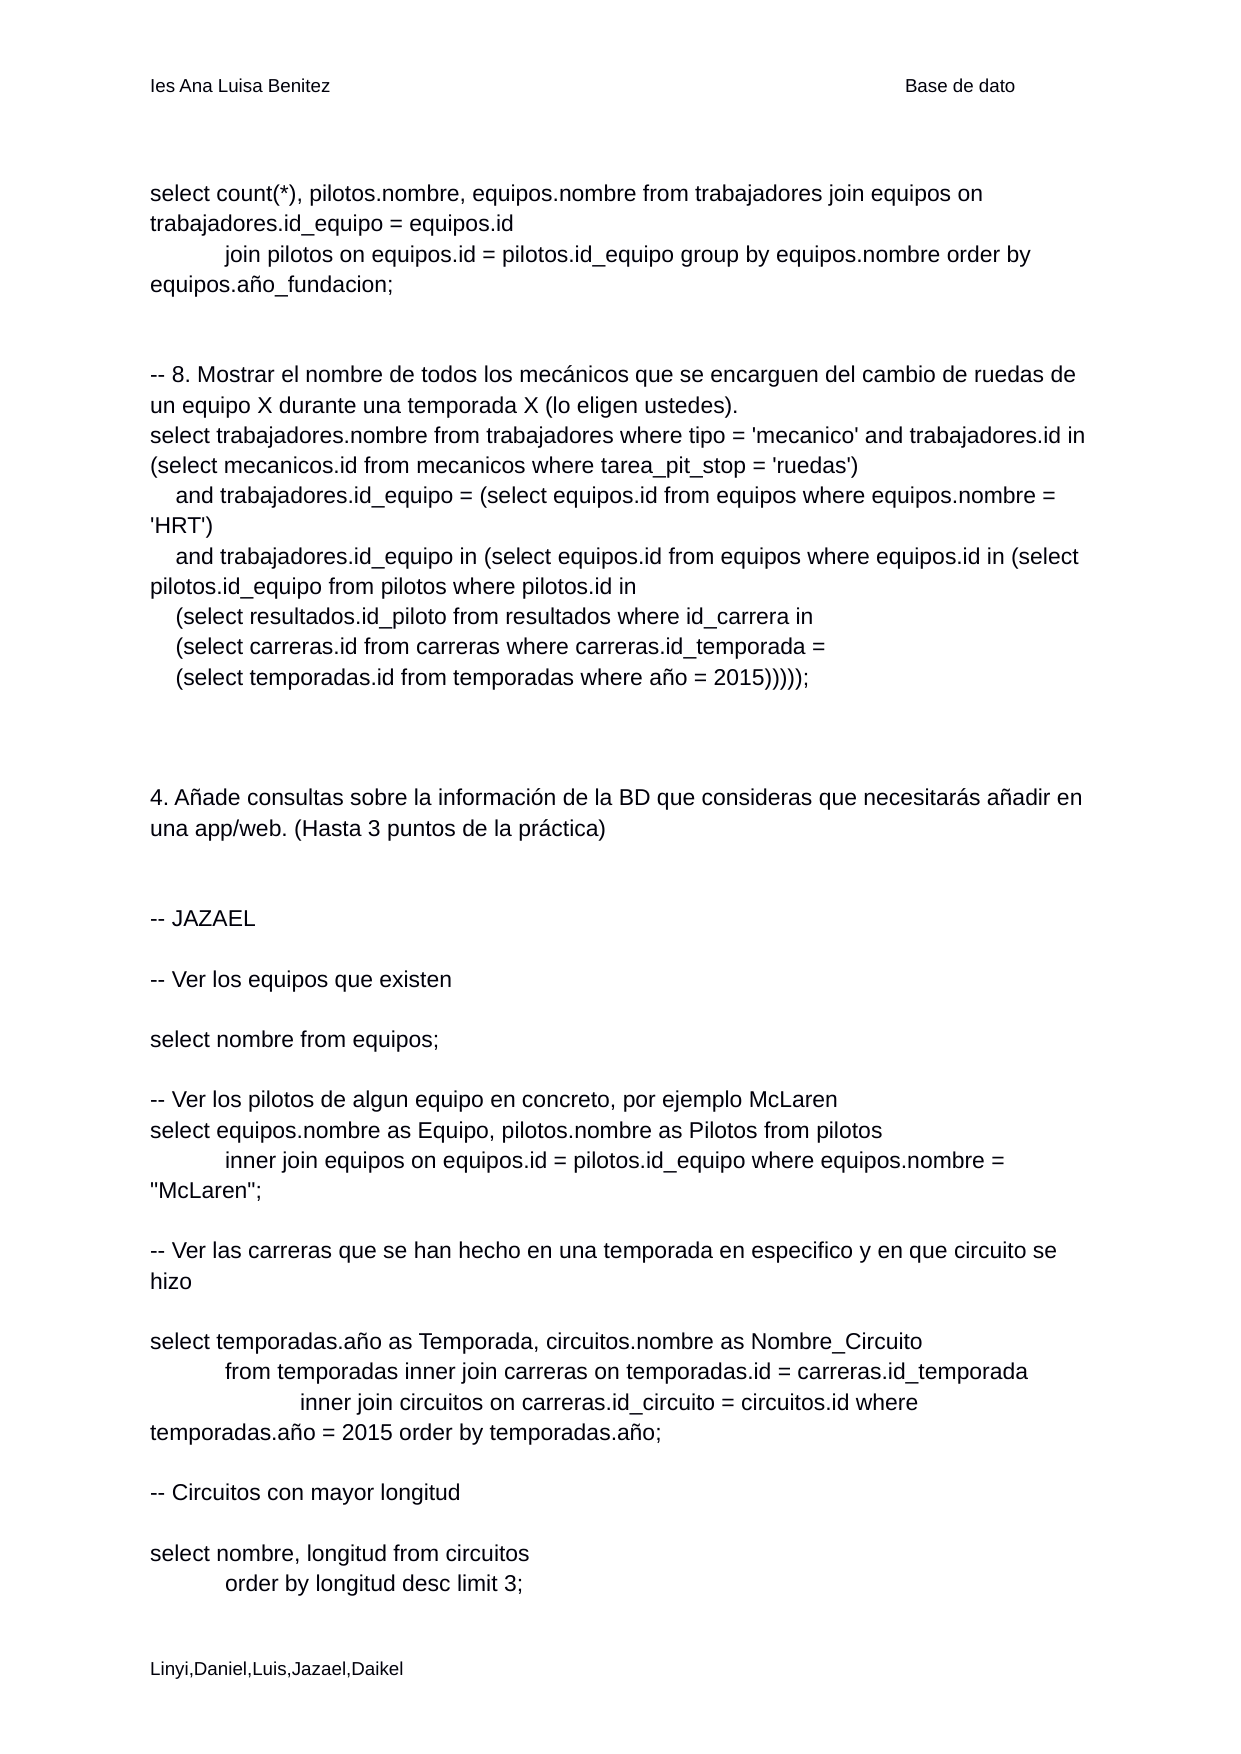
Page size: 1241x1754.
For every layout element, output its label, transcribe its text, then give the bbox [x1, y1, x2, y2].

text select equipos.nombre as Equipo, pilotos.nombre as Pilotos from pilotos [150, 1117, 1090, 1143]
text -- Ver los pilotos de algun equipo en concreto, por ejemplo McLaren [150, 1086, 1090, 1113]
text select trabajadores.nombre from trabajadores where tipo = 'mecanico' and trabajadores.id in [150, 422, 1090, 448]
text select count(*), pilotos.nombre, equipos.nombre from trabajadores join equipos on trabajadores.id_equipo = equipos.id [150, 180, 1090, 237]
text (select mecanicos.id from mecanicos where tarea_pit_stop = 'ruedas') [150, 452, 1090, 478]
text inner join equipos on equipos.id = pilotos.id_equipo where equipos.nombre = "McLaren"; [150, 1147, 1090, 1203]
text join pilotos on equipos.id = pilotos.id_equipo group by equipos.nombre order by equipos.año_fundacion; [150, 241, 1090, 297]
text -- Circuitos con mayor longitud [150, 1479, 1090, 1506]
text -- Ver los equipos que existen [150, 966, 1090, 992]
text select temporadas.año as Temporada, circuitos.nombre as Nombre_Circuito [150, 1328, 1090, 1354]
text order by longitud desc limit 3; [150, 1570, 1090, 1596]
text select nombre, longitud from circuitos [150, 1539, 1090, 1566]
text 4. Añade consultas sobre la información de la BD que consideras que necesitarás añadir en una app/web. (Hasta 3 puntos de la práctica) [150, 784, 1090, 841]
text inner join circuitos on carreras.id_circuito = circuitos.id where temporadas.año = 2015 order by temporadas.año; [150, 1388, 1090, 1445]
text select nombre from equipos; [150, 1026, 1090, 1052]
text -- Ver las carreras que se han hecho en una temporada en especifico y en que circuito se hizo [150, 1237, 1090, 1294]
text (select temporadas.id from temporadas where año = 2015))))); [150, 663, 1090, 690]
text from temporadas inner join carreras on temporadas.id = carreras.id_temporada [150, 1358, 1090, 1385]
text -- JAZAEL [150, 905, 1090, 932]
text -- 8. Mostrar el nombre de todos los mecánicos que se encarguen del cambio de ruedas de un equipo X durante una temporada X (lo eligen ustedes). [150, 361, 1090, 418]
text and trabajadores.id_equipo = (select equipos.id from equipos where equipos.nombre = 'HRT') [150, 482, 1090, 539]
text and trabajadores.id_equipo in (select equipos.id from equipos where equipos.id in (select pilotos.id_equipo from pilotos where pilotos.id in [150, 543, 1090, 599]
text (select carreras.id from carreras where carreras.id_temporada = [150, 633, 1090, 660]
text (select resultados.id_piloto from resultados where id_carrera in [150, 603, 1090, 629]
